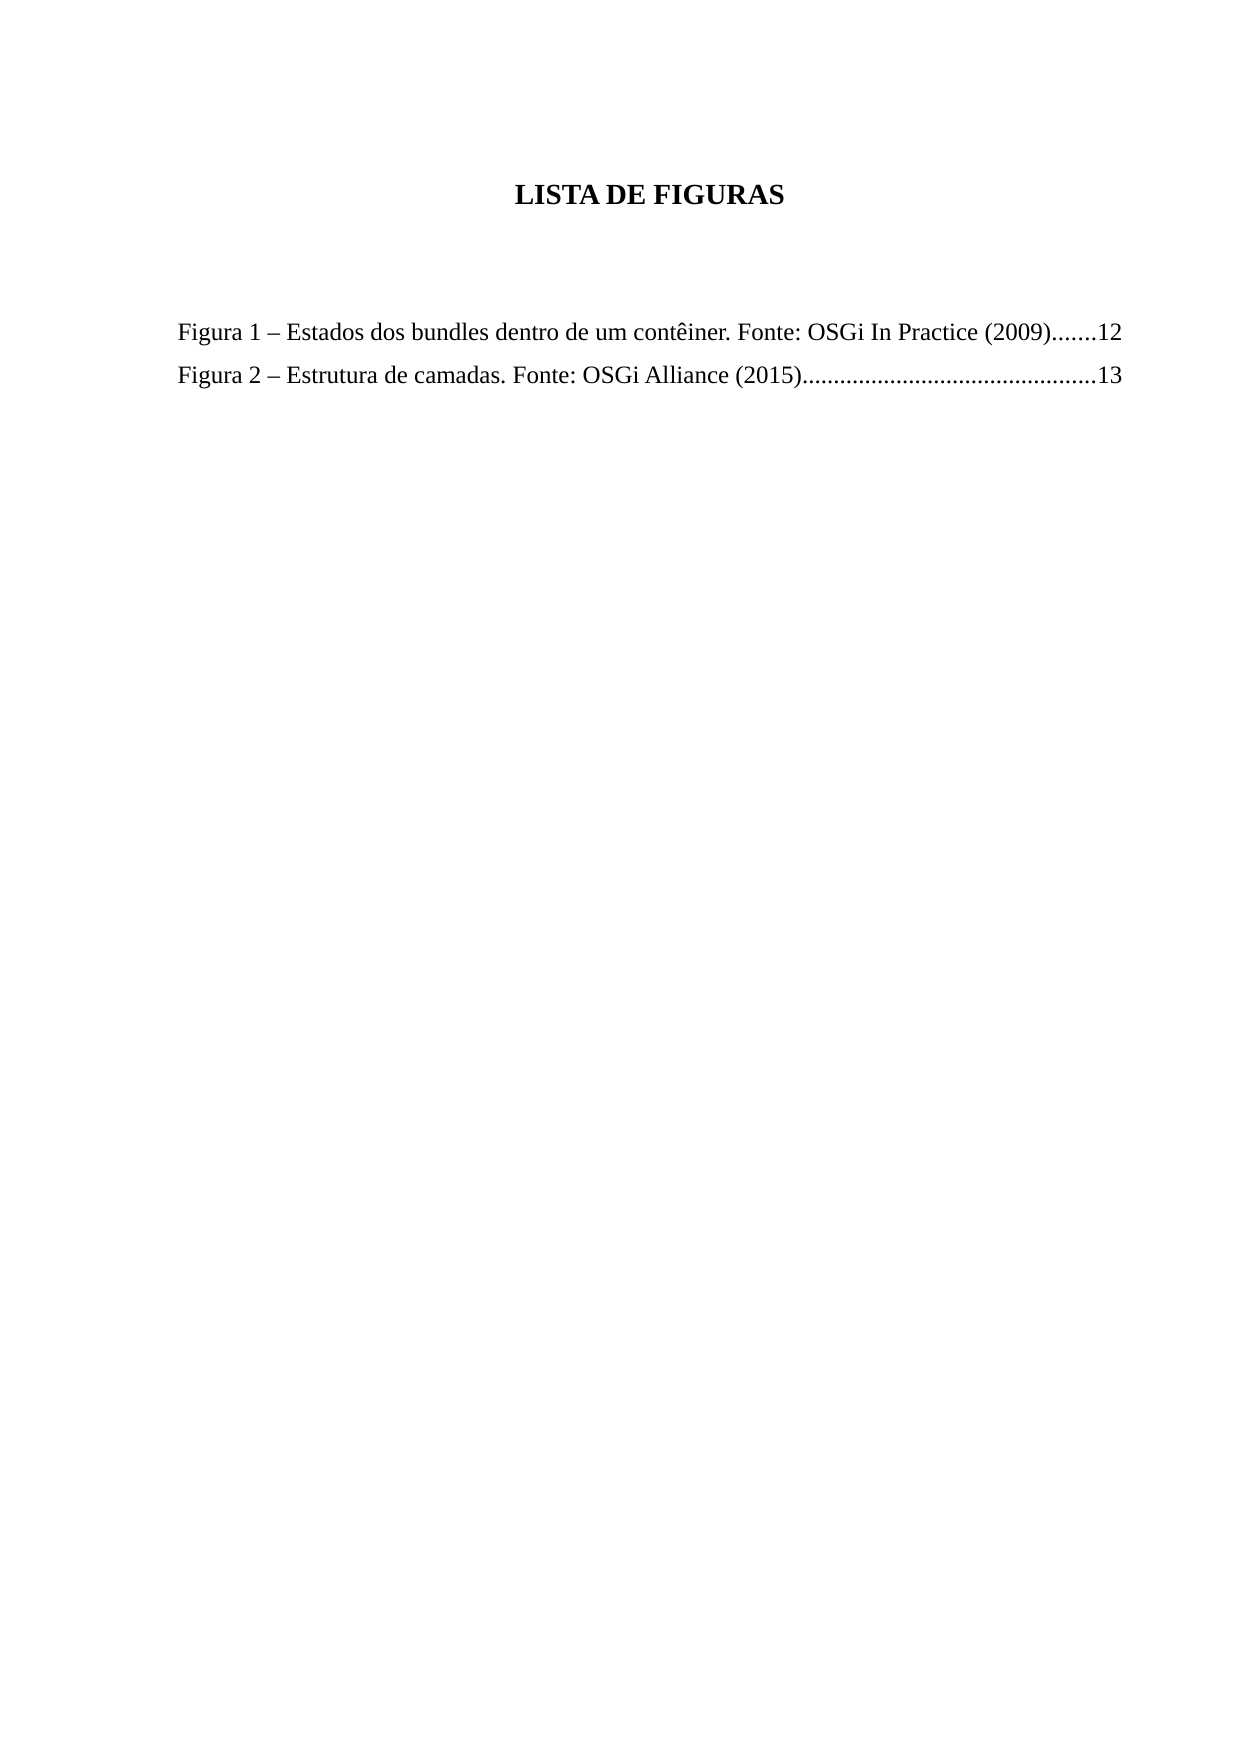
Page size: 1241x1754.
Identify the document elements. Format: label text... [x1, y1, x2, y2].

list Lista de figuras [177, 177, 1122, 211]
list Figura 2 – Estrutura de camadas. Fonte: OSGi Alliance (2015) 13 [177, 360, 1122, 389]
list Figura 1 – Estados dos bundles dentro de um contêiner. Fonte: OSGi In Practice (2009) 12 [177, 317, 1122, 346]
